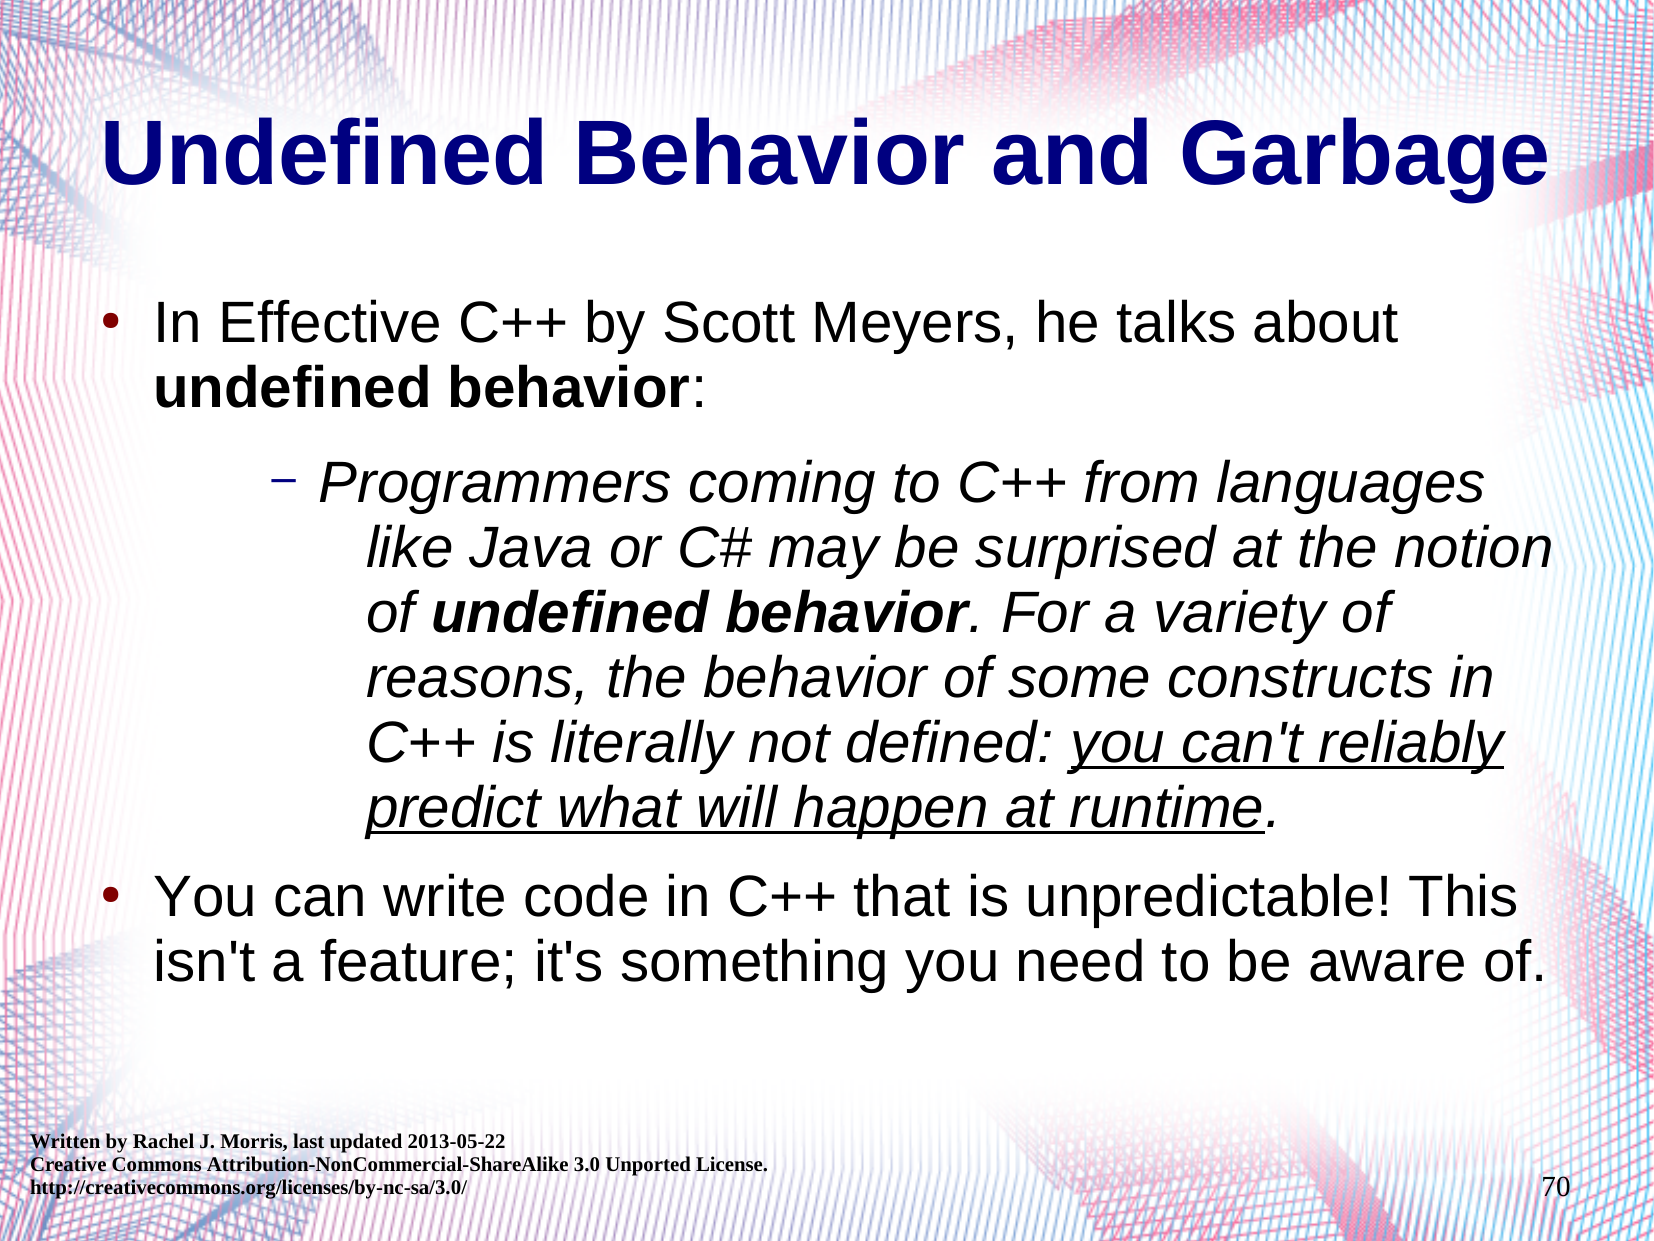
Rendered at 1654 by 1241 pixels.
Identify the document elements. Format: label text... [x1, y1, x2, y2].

title Undefined Behavior and Garbage [82, 49, 1571, 257]
picture [0, 0, 1654, 1241]
list In Effective C++ by Scott Meyers, he talks about undefined behavior: Programmers coming to C++ from languages like Java or C# may be surprised at the notion of undefined behavior. For a variety of reasons, the behavior of some constructs in C++ is literally not defined: you can't reliably predict what will happen at runtime. You can write code in C++ that is unpredictable! This isn't a feature; it's something you need to be aware of. [82, 290, 1571, 1010]
